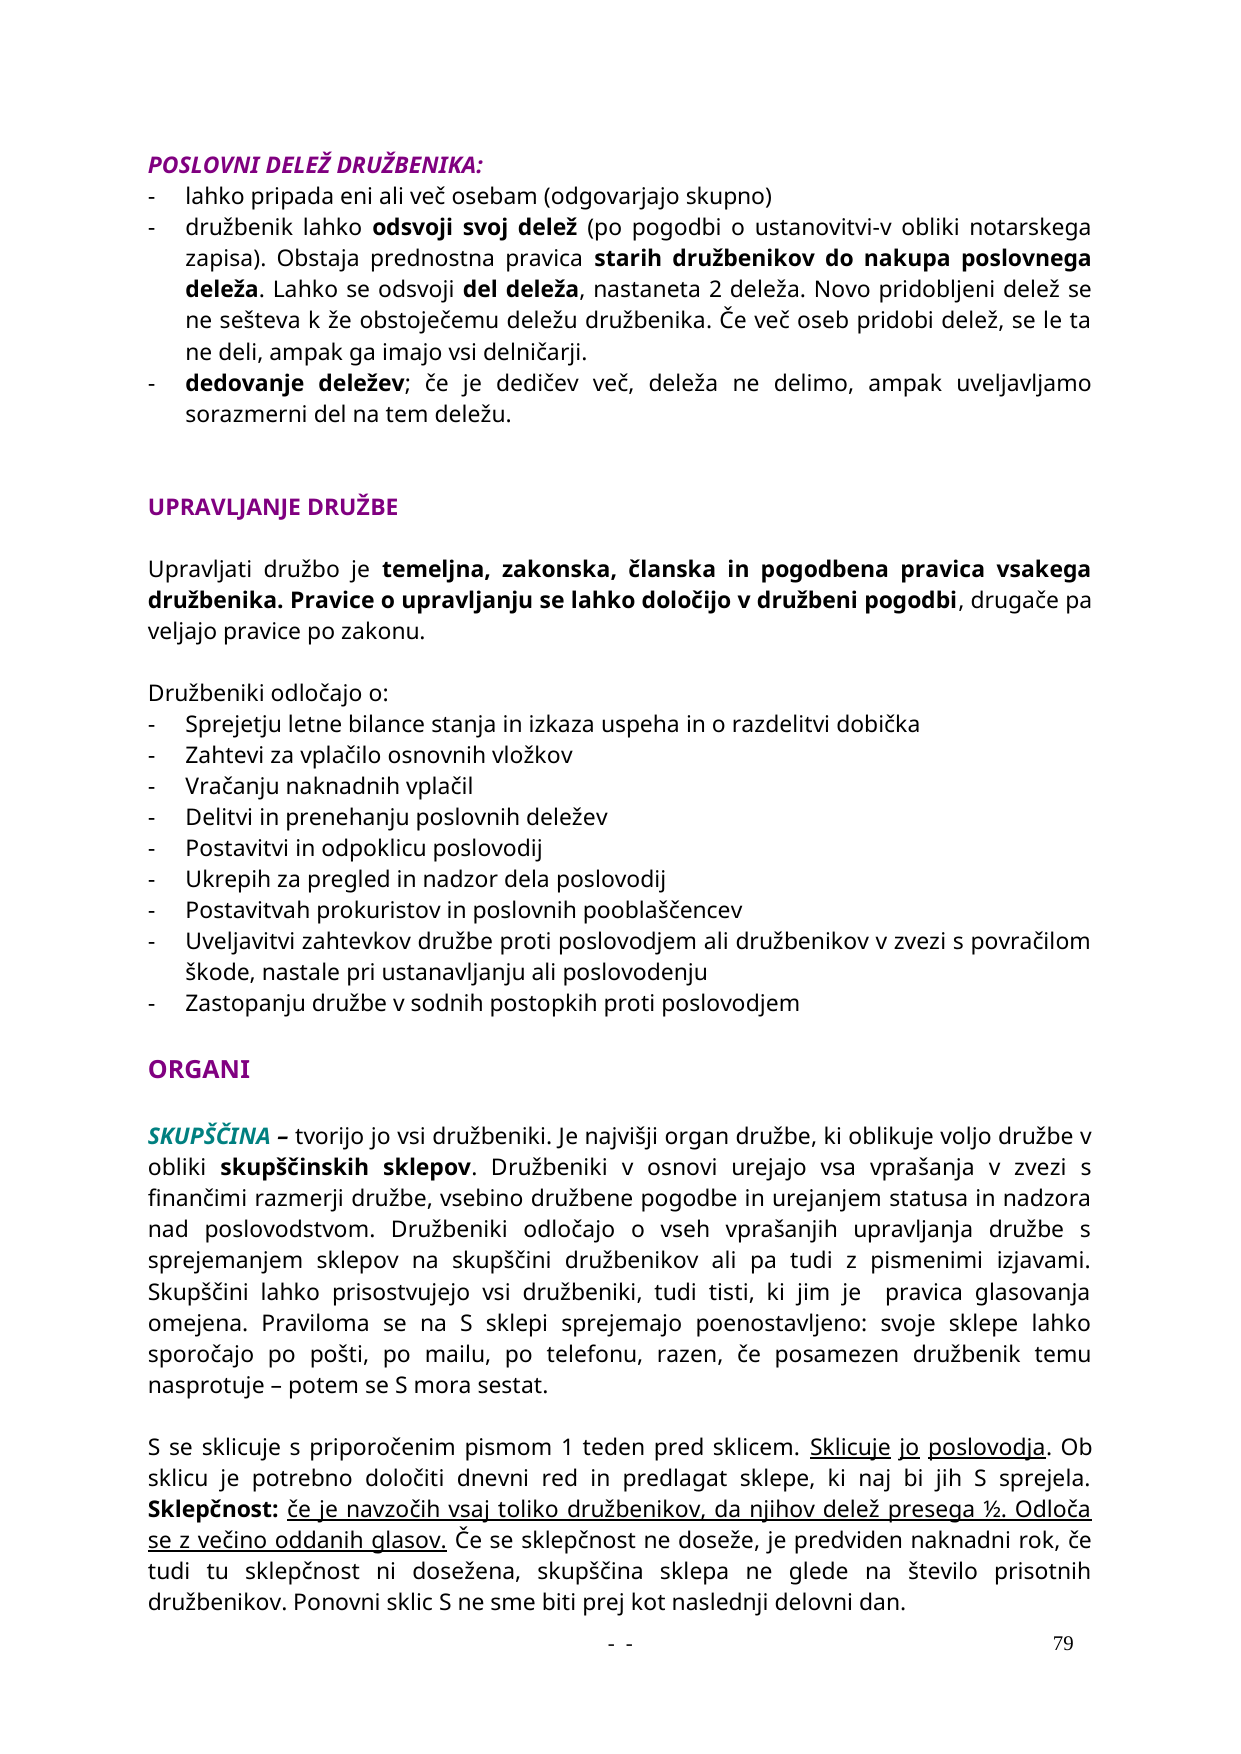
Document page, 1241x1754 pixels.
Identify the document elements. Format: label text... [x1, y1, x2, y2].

subtitle ORGANI [148, 1052, 1092, 1086]
text skupščina – tvorijo jo vsi družbeniki. Je najvišji organ družbe, ki oblikuje voljo družbe v obliki skupščinskih sklepov. Družbeniki v osnovi urejajo vsa vprašanja v zvezi s finančimi razmerji družbe, vsebino družbene pogodbe in urejanjem statusa in nadzora nad poslovodstvom. Družbeniki odločajo o vseh vprašanjih upravljanja družbe s sprejemanjem sklepov na skupščini družbenikov ali pa tudi z pismenimi izjavami. Skupščini lahko prisostvujejo vsi družbeniki, tudi tisti, ki jim je pravica glasovanja omejena. Praviloma se na S sklepi sprejemajo poenostavljeno: svoje sklepe lahko sporočajo po pošti, po mailu, po telefonu, razen, če posamezen družbenik temu nasprotuje – potem se S mora sestat. [148, 1120, 1092, 1399]
text Poslovni delež družbenika: [148, 149, 1092, 180]
text Upravljati družbo je temeljna, zakonska, članska in pogodbena pravica vsakega družbenika. Pravice o upravljanju se lahko določijo v družbeni pogodbi, drugače pa veljajo pravice po zakonu. [148, 553, 1092, 646]
list Sprejetju letne bilance stanja in izkaza uspeha in o razdelitvi dobička [148, 708, 1092, 739]
list Uveljavitvi zahtevkov družbe proti poslovodjem ali družbenikov v zvezi s povračilom škode, nastale pri ustanavljanju ali poslovodenju [148, 925, 1092, 987]
text S se sklicuje s priporočenim pismom 1 teden pred sklicem. Sklicuje jo poslovodja. Ob sklicu je potrebno določiti dnevni red in predlagat sklepe, ki naj bi jih S sprejela. Sklepčnost: če je navzočih vsaj toliko družbenikov, da njihov delež presega ½. Odloča se z večino oddanih glasov. Če se sklepčnost ne doseže, je predviden naknadni rok, če tudi tu sklepčnost ni dosežena, skupščina sklepa ne glede na število prisotnih družbenikov. Ponovni sklic S ne sme biti prej kot naslednji delovni dan. [148, 1431, 1092, 1617]
text Družbeniki odločajo o: [148, 677, 1092, 708]
list Zastopanju družbe v sodnih postopkih proti poslovodjem [148, 987, 1092, 1018]
list Postavitvah prokuristov in poslovnih pooblaščencev [148, 894, 1092, 925]
list Ukrepih za pregled in nadzor dela poslovodij [148, 863, 1092, 894]
list Vračanju naknadnih vplačil [148, 770, 1092, 801]
list lahko pripada eni ali več osebam (odgovarjajo skupno) [148, 180, 1092, 211]
list Delitvi in prenehanju poslovnih deležev [148, 801, 1092, 832]
list Postavitvi in odpoklicu poslovodij [148, 832, 1092, 863]
list družbenik lahko odsvoji svoj delež (po pogodbi o ustanovitvi-v obliki notarskega zapisa). Obstaja prednostna pravica starih družbenikov do nakupa poslovnega deleža. Lahko se odsvoji del deleža, nastaneta 2 deleža. Novo pridobljeni delež se ne sešteva k že obstoječemu deležu družbenika. Če več oseb pridobi delež, se le ta ne deli, ampak ga imajo vsi delničarji. [148, 211, 1092, 366]
text UPRAVLJANJE DRUŽBE [148, 491, 1092, 522]
list Zahtevi za vplačilo osnovnih vložkov [148, 739, 1092, 770]
list dedovanje deležev; če je dedičev več, deleža ne delimo, ampak uveljavljamo sorazmerni del na tem deležu. [148, 366, 1092, 428]
